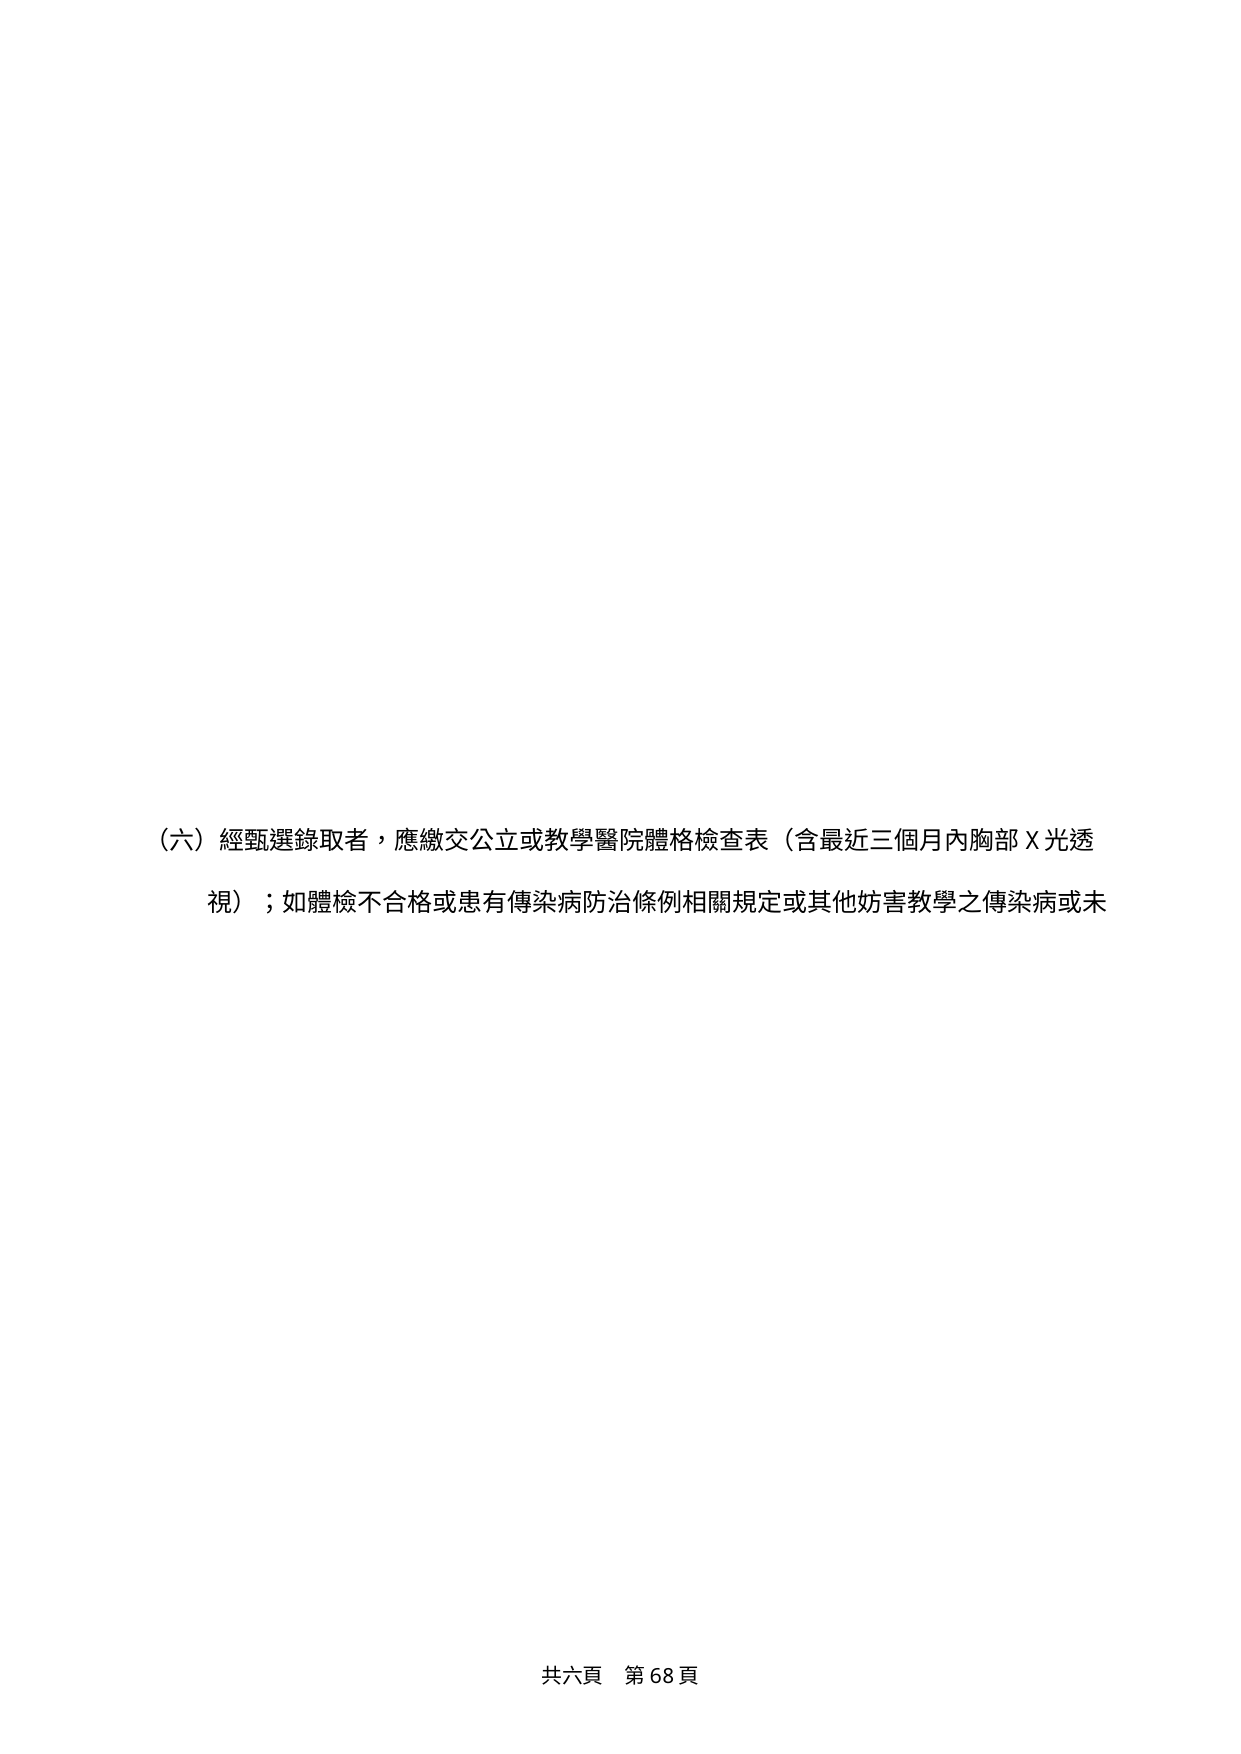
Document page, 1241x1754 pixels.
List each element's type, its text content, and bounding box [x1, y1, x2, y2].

text （六）經甄選錄取者，應繳交公立或教學醫院體格檢查表（含最近三個月內胸部X光透視）；如體檢不合格或患有傳染病防治條例相關規定或其他妨害教學之傳染病或未 [144, 797, 1122, 922]
